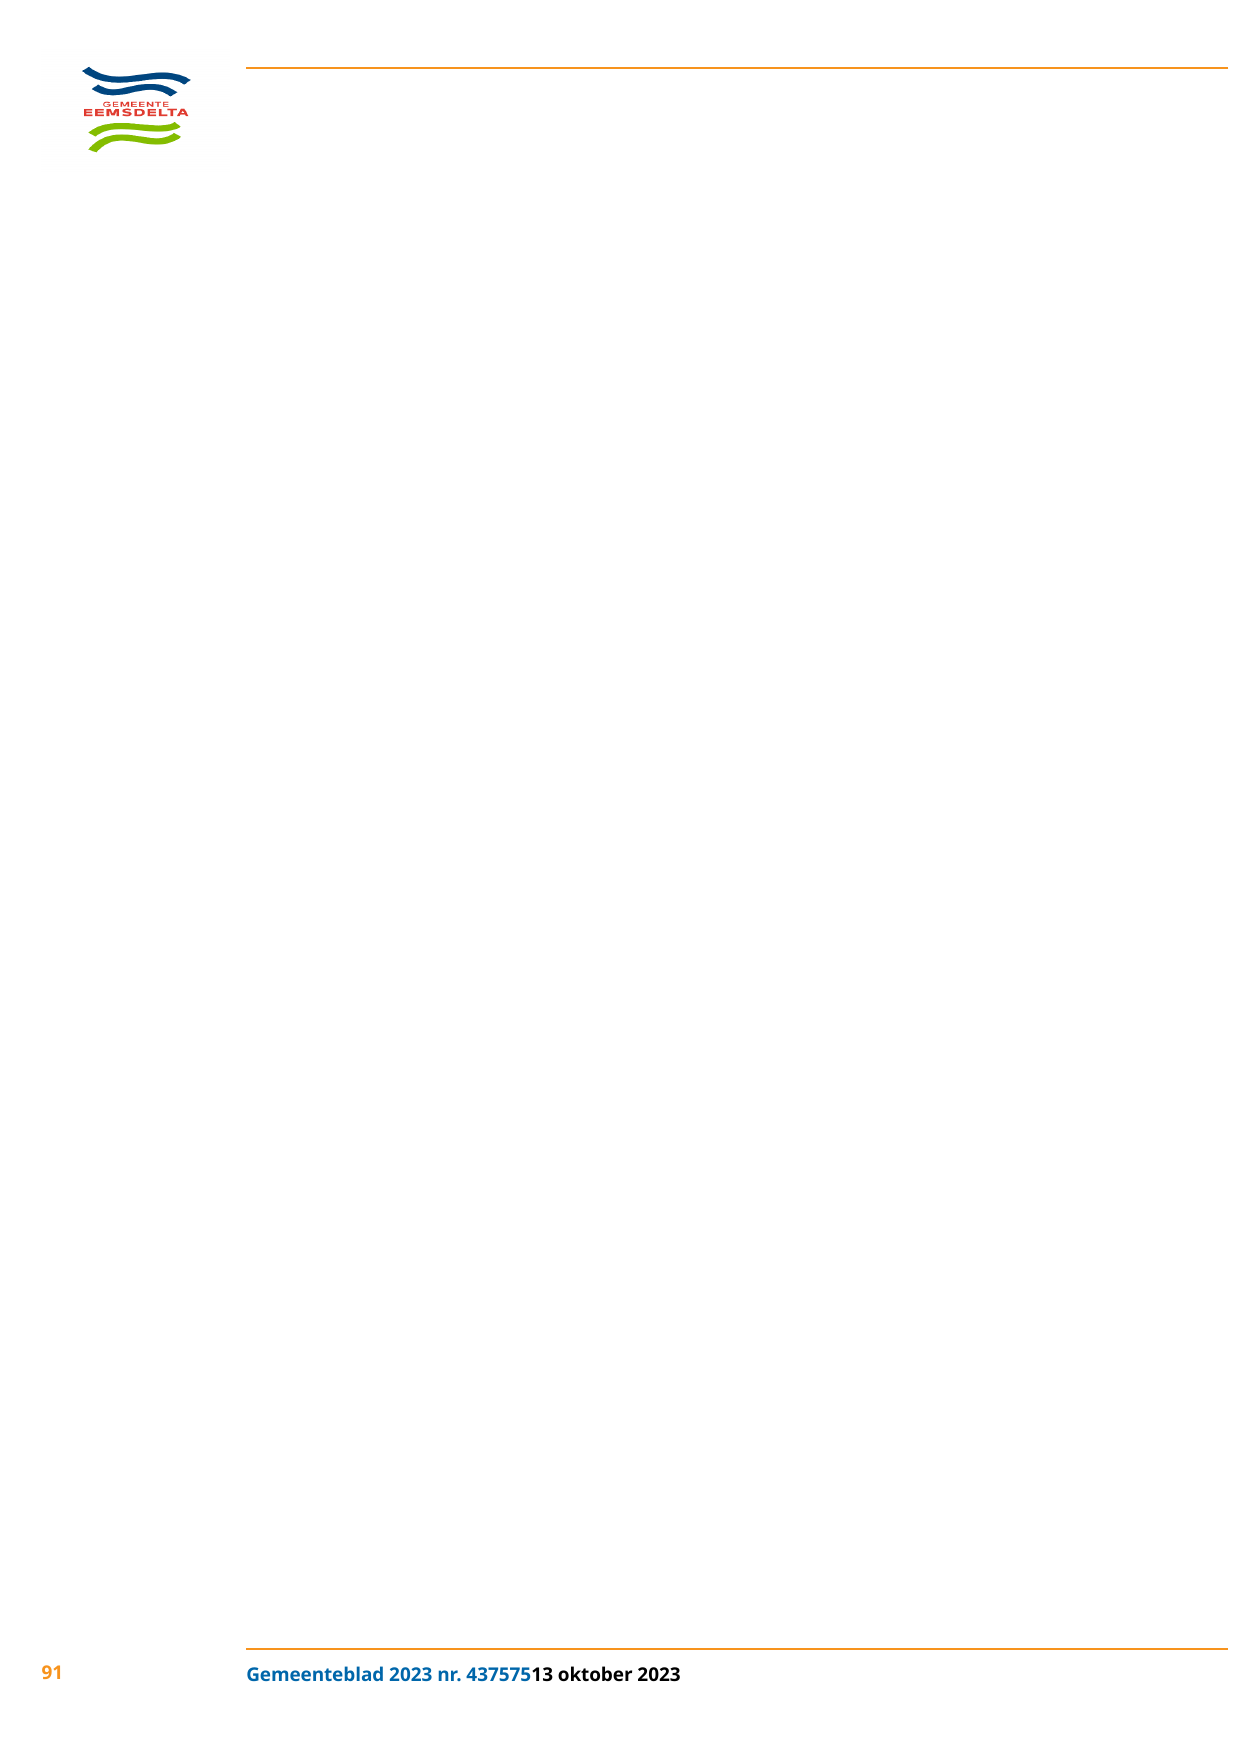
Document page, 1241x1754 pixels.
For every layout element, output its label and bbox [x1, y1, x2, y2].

picture [41, 47, 231, 172]
